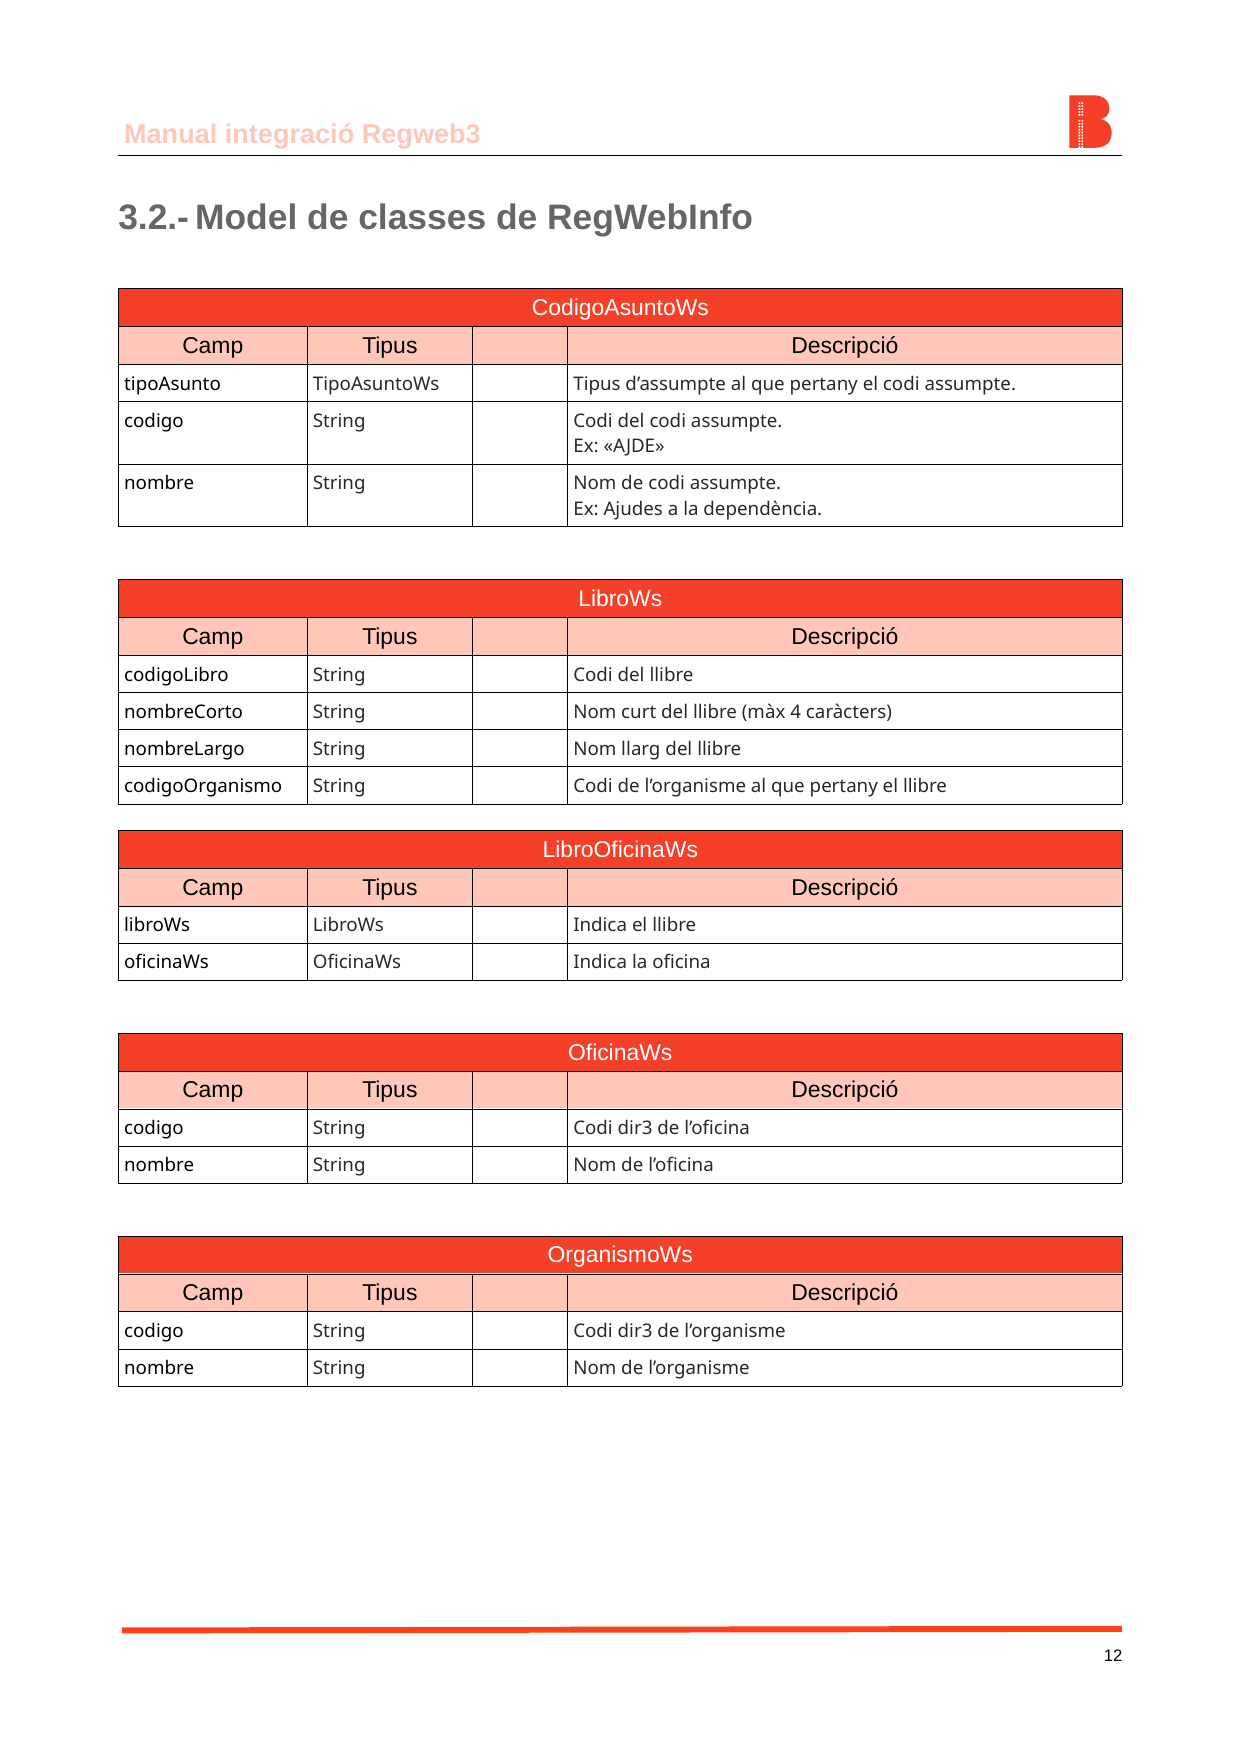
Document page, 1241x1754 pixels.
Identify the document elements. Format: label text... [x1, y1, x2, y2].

table_cell [473, 327, 567, 364]
subtitle Model de classes de RegWebInfo [118, 196, 1122, 237]
table_cell [473, 1072, 567, 1108]
table_cell Nom de l’oficina [568, 1147, 1122, 1183]
table_cell [473, 618, 567, 655]
table_cell Tipus [308, 1275, 472, 1311]
table_cell String [308, 767, 472, 803]
table_cell codigo [119, 1312, 307, 1348]
table_cell [473, 465, 567, 526]
picture [1063, 94, 1117, 150]
table_cell [473, 907, 567, 943]
table_cell nombre [119, 1147, 307, 1183]
table_cell OficinaWs [308, 944, 472, 980]
table_cell Nom de l’organisme [568, 1350, 1122, 1386]
table_cell [473, 1147, 567, 1183]
table_cell Descripció [568, 1072, 1122, 1108]
table_cell Descripció [568, 1275, 1122, 1311]
table_cell [473, 1350, 567, 1386]
table_cell Indica la oficina [568, 944, 1122, 980]
table_cell Codi dir3 de l’oficina [568, 1110, 1122, 1146]
table_cell Codi del llibre [568, 656, 1122, 692]
table_cell Nom llarg del llibre [568, 730, 1122, 766]
table_cell nombre [119, 465, 307, 526]
table_cell Tipus [308, 869, 472, 906]
table_cell Camp [119, 1072, 307, 1108]
table_cell Camp [119, 327, 307, 364]
table_cell Descripció [568, 327, 1122, 364]
table_cell codigoOrganismo [119, 767, 307, 803]
table_cell [473, 1312, 567, 1348]
table_cell [473, 693, 567, 729]
table_cell codigoLibro [119, 656, 307, 692]
table_cell [473, 402, 567, 464]
table_cell oficinaWs [119, 944, 307, 980]
table_header CodigoAsuntoWs [119, 289, 1122, 326]
table_cell [473, 365, 567, 401]
table_cell Indica el llibre [568, 907, 1122, 943]
table_cell nombreLargo [119, 730, 307, 766]
table_cell [473, 944, 567, 980]
table_cell Tipus d’assumpte al que pertany el codi assumpte. [568, 365, 1122, 401]
table_cell [473, 656, 567, 692]
table_cell Descripció [568, 618, 1122, 655]
table_cell String [308, 1312, 472, 1348]
table_cell Nom de codi assumpte. Ex: Ajudes a la dependència. [568, 465, 1122, 526]
table_header LibroOficinaWs [119, 831, 1122, 868]
table_cell [473, 730, 567, 766]
table_cell Tipus [308, 327, 472, 364]
table_cell libroWs [119, 907, 307, 943]
table_cell codigo [119, 402, 307, 464]
table_cell LibroWs [308, 907, 472, 943]
table_cell [473, 869, 567, 906]
table_cell Tipus [308, 1072, 472, 1108]
table_cell Codi de l’organisme al que pertany el llibre [568, 767, 1122, 803]
table_cell Camp [119, 869, 307, 906]
table_header OrganismoWs [119, 1237, 1122, 1273]
table_cell Camp [119, 1275, 307, 1311]
table_cell String [308, 1110, 472, 1146]
table_cell TipoAsuntoWs [308, 365, 472, 401]
table_cell Descripció [568, 869, 1122, 906]
table_cell String [308, 465, 472, 526]
table_cell Camp [119, 618, 307, 655]
table_cell String [308, 1147, 472, 1183]
table_cell nombre [119, 1350, 307, 1386]
table_header LibroWs [119, 580, 1122, 617]
table_cell Nom curt del llibre (màx 4 caràcters) [568, 693, 1122, 729]
table_cell nombreCorto [119, 693, 307, 729]
table_cell String [308, 693, 472, 729]
table_header OficinaWs [119, 1034, 1122, 1071]
table_cell Codi del codi assumpte. Ex: «AJDE» [568, 402, 1122, 464]
table_cell codigo [119, 1110, 307, 1146]
table_cell Tipus [308, 618, 472, 655]
table_cell [473, 1275, 567, 1311]
table_cell tipoAsunto [119, 365, 307, 401]
table_cell String [308, 402, 472, 464]
table_cell String [308, 730, 472, 766]
table_cell String [308, 1350, 472, 1386]
table_cell [473, 767, 567, 803]
table_cell String [308, 656, 472, 692]
table_cell [473, 1110, 567, 1146]
table_cell Codi dir3 de l’organisme [568, 1312, 1122, 1348]
